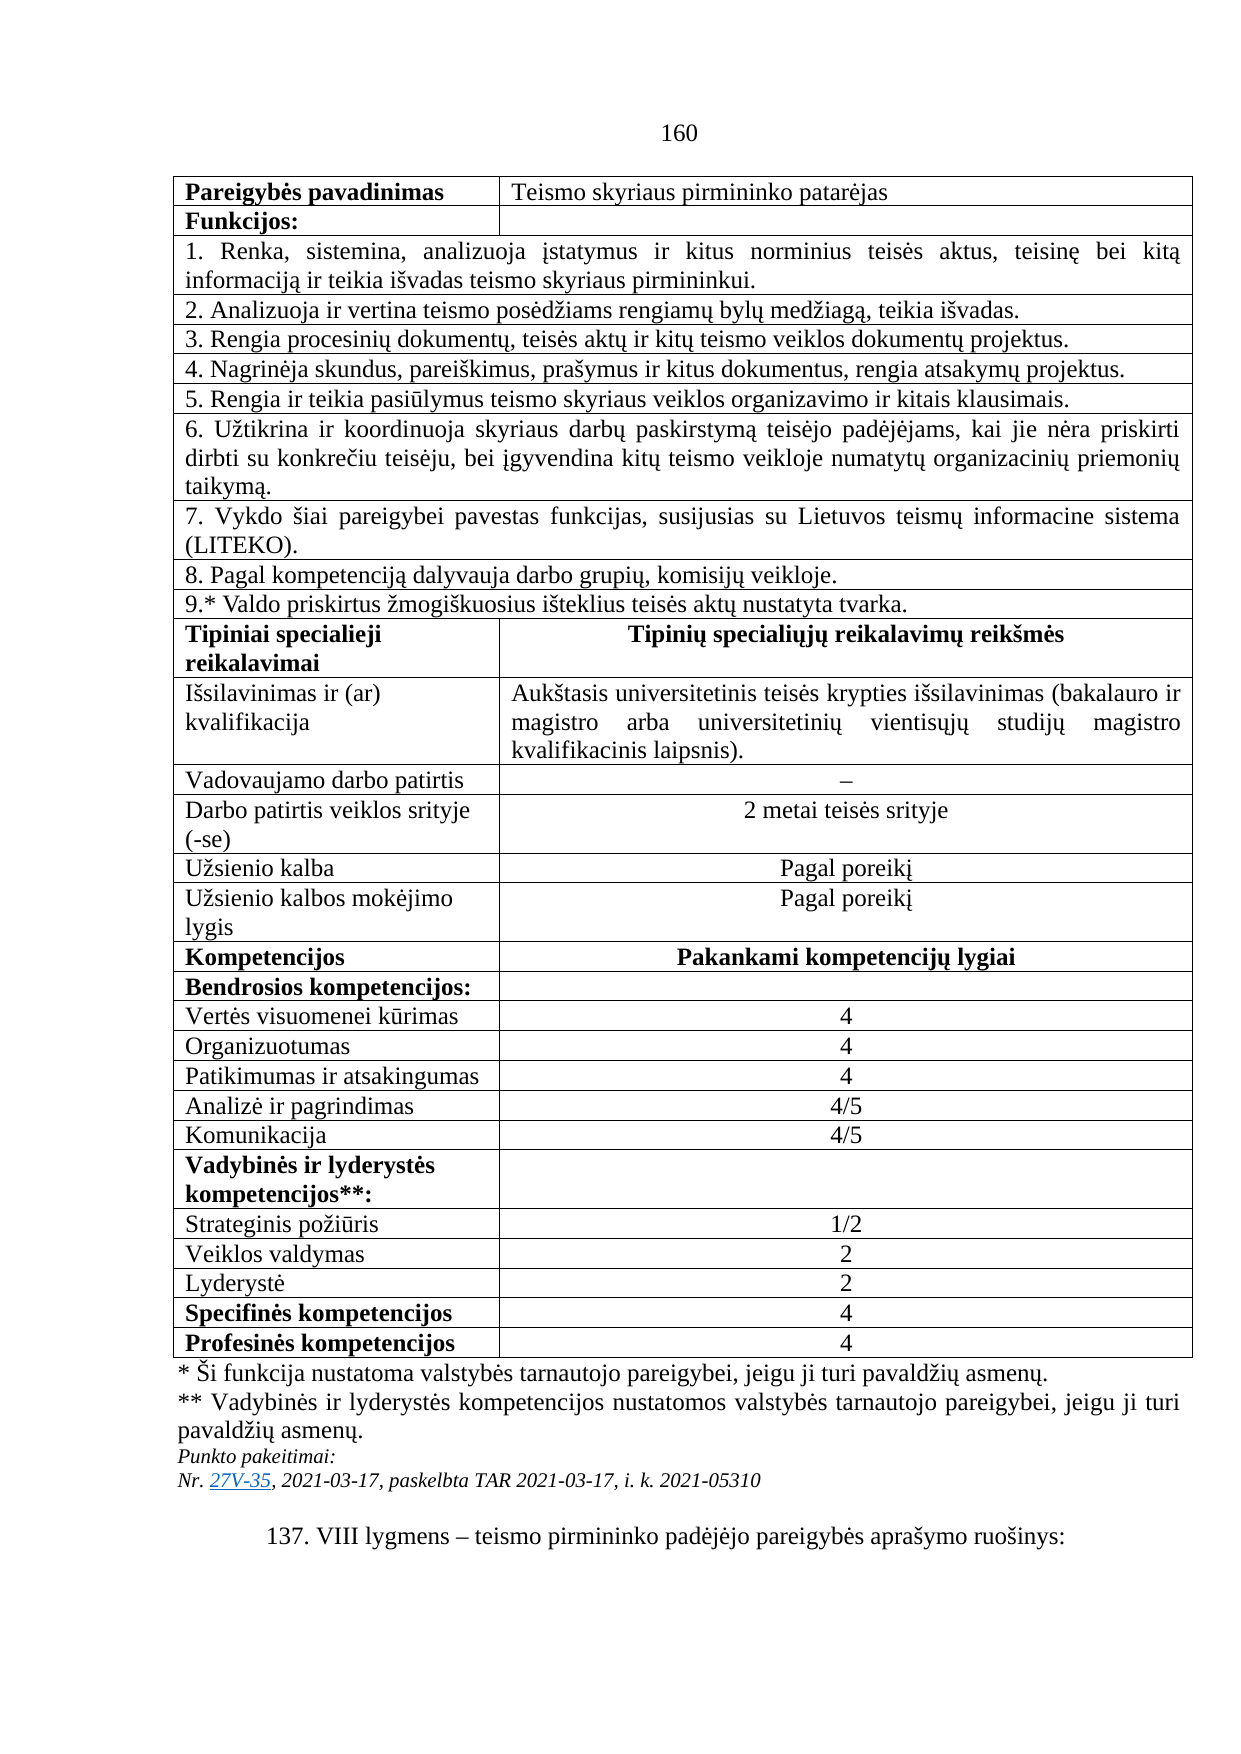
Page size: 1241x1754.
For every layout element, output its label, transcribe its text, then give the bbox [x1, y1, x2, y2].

table_cell Aukštasis universitetinis teisės krypties išsilavinimas (bakalauro ir magistro arba universitetinių vientisųjų studijų magistro kvalifikacinis laipsnis). [500, 678, 1192, 764]
table_cell 2 metai teisės srityje [500, 795, 1192, 852]
table_cell 4 [500, 1328, 1192, 1357]
table_cell Užsienio kalbos mokėjimo lygis [174, 883, 499, 941]
table_cell 8. Pagal kompetenciją dalyvauja darbo grupių, komisijų veikloje. [174, 560, 1192, 588]
table_cell Tipiniai specialieji reikalavimai [174, 619, 499, 677]
table_cell Tipinių specialiųjų reikalavimų reikšmės [500, 619, 1192, 677]
table_cell 4/5 [500, 1091, 1192, 1119]
table_cell Vadovaujamo darbo patirtis [174, 765, 499, 794]
table_cell Pagal poreikį [500, 854, 1192, 882]
table_cell [500, 206, 1192, 235]
text ** Vadybinės ir lyderystės kompetencijos nustatomos valstybės tarnautojo pareigybei, jeigu ji turi pavaldžių asmenų. [177, 1387, 1181, 1444]
table_cell 6. Užtikrina ir koordinuoja skyriaus darbų paskirstymą teisėjo padėjėjams, kai jie nėra priskirti dirbti su konkrečiu teisėju, bei įgyvendina kitų teismo veikloje numatytų organizacinių priemonių taikymą. [174, 414, 1192, 500]
table_cell Strateginis požiūris [174, 1209, 499, 1238]
table_cell Analizė ir pagrindimas [174, 1091, 499, 1119]
table_cell Vadybinės ir lyderystės kompetencijos**: [174, 1150, 499, 1208]
table_cell 4 [500, 1001, 1192, 1030]
table_cell 4 [500, 1061, 1192, 1090]
table_cell 1/2 [500, 1209, 1192, 1238]
table_cell Profesinės kompetencijos [174, 1328, 499, 1357]
text Punkto pakeitimai: [177, 1444, 1181, 1468]
table_cell Veiklos valdymas [174, 1239, 499, 1267]
table_cell 4. Nagrinėja skundus, pareiškimus, prašymus ir kitus dokumentus, rengia atsakymų projektus. [174, 354, 1192, 383]
table_cell Bendrosios kompetencijos: [174, 972, 499, 1000]
table_cell 2 [500, 1269, 1192, 1297]
table_cell Užsienio kalba [174, 854, 499, 882]
table_cell [500, 1150, 1192, 1208]
table_cell Išsilavinimas ir (ar) kvalifikacija [174, 678, 499, 764]
text Nr. 27V-35, 2021-03-17, paskelbta TAR 2021-03-17, i. k. 2021-05310 [177, 1468, 1181, 1492]
text 137. VIII lygmens – teismo pirmininko padėjėjo pareigybės aprašymo ruošinys: [177, 1521, 1181, 1550]
table_cell Organizuotumas [174, 1031, 499, 1060]
table_cell Pareigybės pavadinimas [174, 177, 499, 205]
table_cell Pakankami kompetencijų lygiai [500, 942, 1192, 971]
table_cell 3. Rengia procesinių dokumentų, teisės aktų ir kitų teismo veiklos dokumentų projektus. [174, 325, 1192, 353]
table_cell 2. Analizuoja ir vertina teismo posėdžiams rengiamų bylų medžiagą, teikia išvadas. [174, 295, 1192, 323]
table_cell Kompetencijos [174, 942, 499, 971]
table_cell 2 [500, 1239, 1192, 1267]
table_cell Vertės visuomenei kūrimas [174, 1001, 499, 1030]
table_cell Lyderystė [174, 1269, 499, 1297]
table_cell Darbo patirtis veiklos srityje (-se) [174, 795, 499, 852]
table_cell Komunikacija [174, 1121, 499, 1149]
table_cell 4 [500, 1031, 1192, 1060]
table_cell 4/5 [500, 1121, 1192, 1149]
table_cell Pagal poreikį [500, 883, 1192, 941]
table_cell Specifinės kompetencijos [174, 1298, 499, 1327]
table_cell 7. Vykdo šiai pareigybei pavestas funkcijas, susijusias su Lietuvos teismų informacine sistema (LITEKO). [174, 501, 1192, 559]
text * Ši funkcija nustatoma valstybės tarnautojo pareigybei, jeigu ji turi pavaldžių asmenų. [177, 1358, 1181, 1387]
table_cell Patikimumas ir atsakingumas [174, 1061, 499, 1090]
table_cell Funkcijos: [174, 206, 499, 235]
table_cell 4 [500, 1298, 1192, 1327]
table_cell 9.* Valdo priskirtus žmogiškuosius išteklius teisės aktų nustatyta tvarka. [174, 590, 1192, 618]
table_cell Teismo skyriaus pirmininko patarėjas [500, 177, 1192, 205]
table_cell [500, 972, 1192, 1000]
table_cell 1. Renka, sistemina, analizuoja įstatymus ir kitus norminius teisės aktus, teisinę bei kitą informaciją ir teikia išvadas teismo skyriaus pirmininkui. [174, 236, 1192, 294]
table_cell – [500, 765, 1192, 794]
table_cell 5. Rengia ir teikia pasiūlymus teismo skyriaus veiklos organizavimo ir kitais klausimais. [174, 384, 1192, 413]
